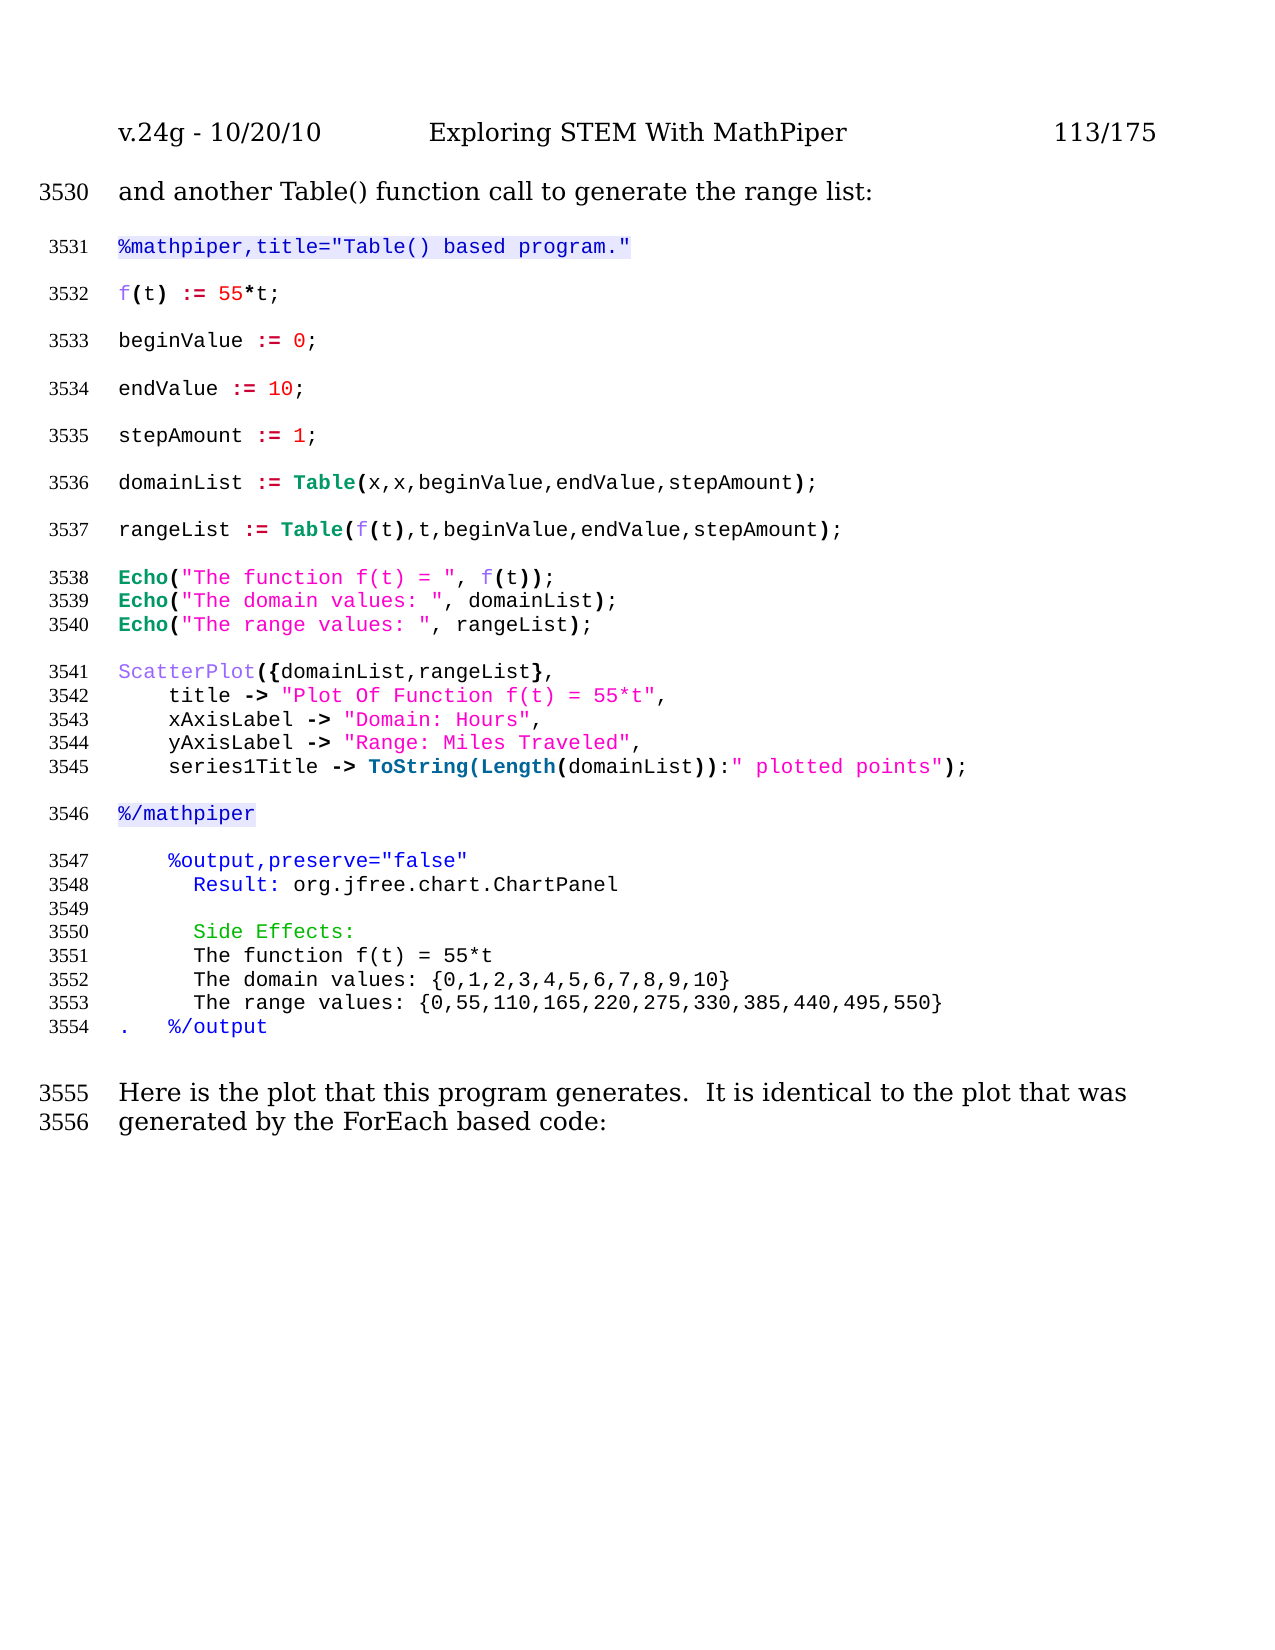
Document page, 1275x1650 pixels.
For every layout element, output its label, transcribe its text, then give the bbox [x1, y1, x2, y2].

text %/mathpiper [118, 803, 1157, 827]
text . %/output [118, 1016, 1157, 1039]
text yAxisLabel -> "Range: Miles Traveled", [118, 732, 1157, 756]
text %output,preserve="false" [118, 850, 1157, 874]
text domainList := Table(x,x,beginValue,endValue,stepAmount); [118, 472, 1157, 496]
text Echo("The function f(t) = ", f(t)); [118, 567, 1157, 590]
text Result: org.jfree.chart.ChartPanel [118, 874, 1157, 898]
text The function f(t) = 55*t [118, 945, 1157, 969]
text series1Title -> ToString(Length(domainList)):" plotted points"); [118, 756, 1157, 779]
text f(t) := 55*t; [118, 283, 1157, 307]
text Side Effects: [118, 921, 1157, 945]
text rangeList := Table(f(t),t,beginValue,endValue,stepAmount); [118, 519, 1157, 543]
text Here is the plot that this program generates. It is identical to the plot that was generated by the ForEach based code: [118, 1078, 1157, 1136]
text stepAmount := 1; [118, 425, 1157, 448]
text title -> "Plot Of Function f(t) = 55*t", [118, 685, 1157, 708]
text Echo("The range values: ", rangeList); [118, 614, 1157, 638]
text endValue := 10; [118, 377, 1157, 401]
text The range values: {0,55,110,165,220,275,330,385,440,495,550} [118, 992, 1157, 1016]
text beginValue := 0; [118, 330, 1157, 354]
text and another Table() function call to generate the range list: [118, 177, 1157, 206]
text ScatterPlot({domainList,rangeList}, [118, 661, 1157, 685]
text The domain values: {0,1,2,3,4,5,6,7,8,9,10} [118, 969, 1157, 992]
text %mathpiper,title="Table() based program." [118, 236, 1157, 259]
text Echo("The domain values: ", domainList); [118, 590, 1157, 614]
text xAxisLabel -> "Domain: Hours", [118, 708, 1157, 732]
